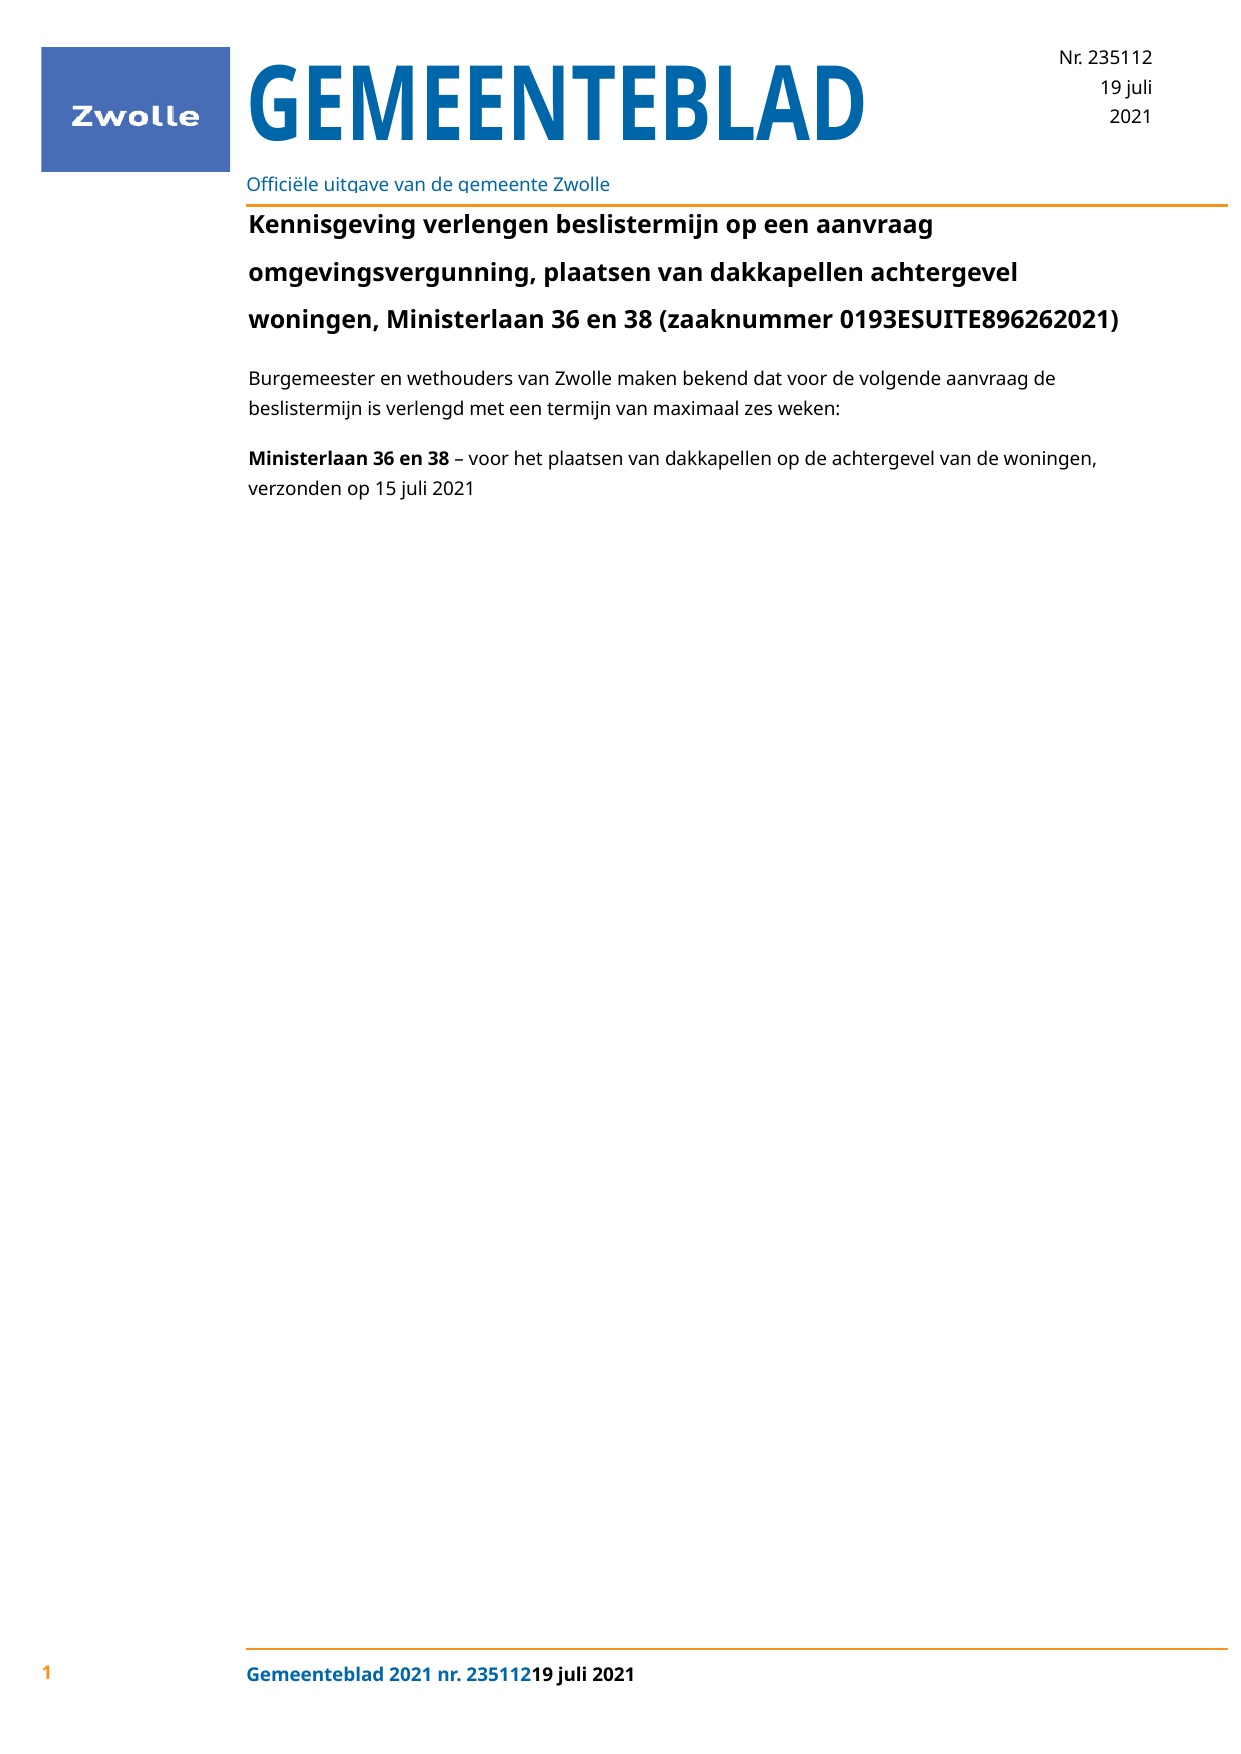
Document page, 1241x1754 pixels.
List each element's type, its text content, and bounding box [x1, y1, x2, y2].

text Burgemeester en wethouders van Zwolle maken bekend dat voor de volgende aanvraag de beslistermijn is verlengd met een termijn van maximaal zes weken: [248, 366, 1152, 421]
picture [41, 47, 231, 172]
text Ministerlaan 36 en 38 – voor het plaatsen van dakkapellen op de achtergevel van de woningen, verzonden op 15 juli 2021 [248, 446, 1152, 501]
text Kennisgeving verlengen beslistermijn op een aanvraag omgevingsvergunning, plaatsen van dakkapellen achtergevel woningen, Ministerlaan 36 en 38 (zaaknummer 0193ESUITE896262021) [248, 207, 1152, 336]
